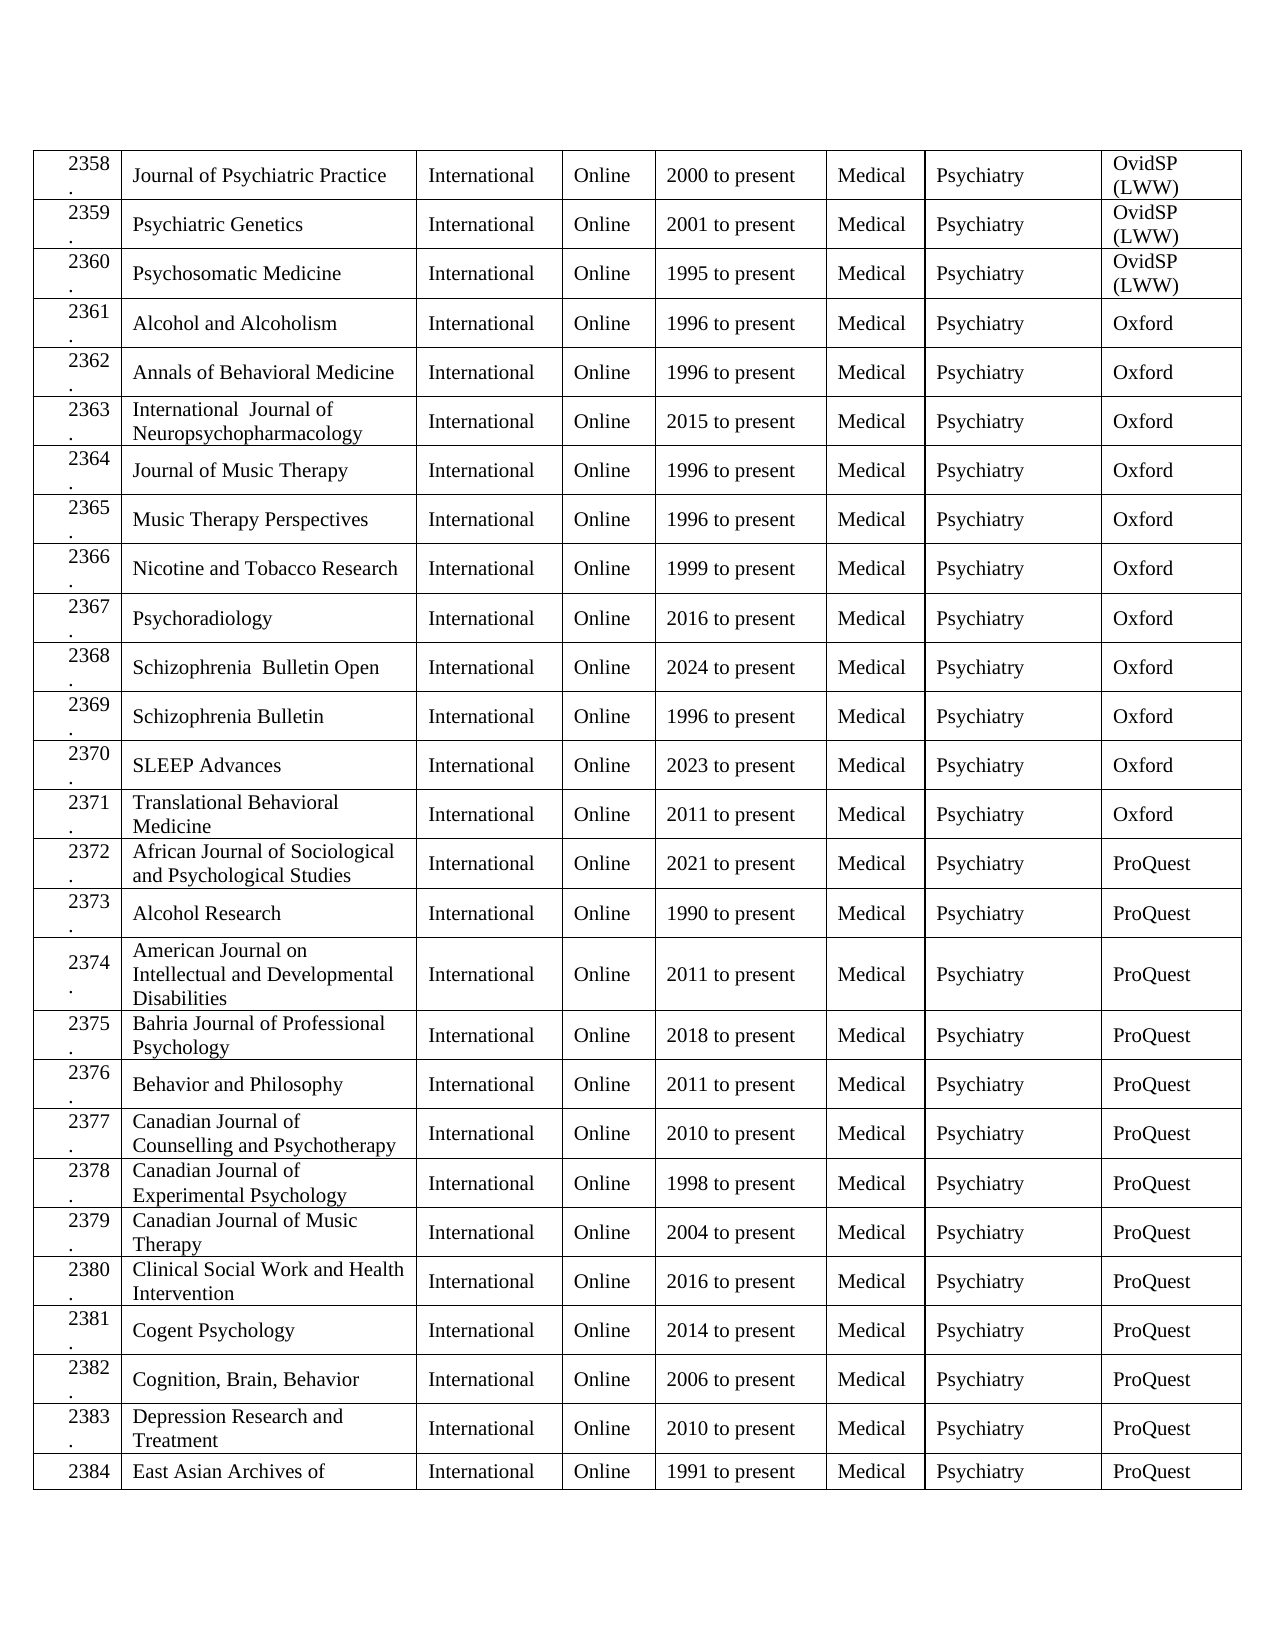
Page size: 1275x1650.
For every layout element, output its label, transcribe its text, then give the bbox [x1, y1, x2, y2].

table_cell Psychiatry [926, 348, 1101, 396]
table_cell American Journal on Intellectual and Developmental Disabilities [122, 938, 416, 1010]
table_cell Medical [827, 495, 924, 543]
table_cell Medical [827, 594, 924, 642]
table_cell International [417, 1208, 562, 1256]
table_cell International [417, 1060, 562, 1108]
table_cell Medical [827, 889, 924, 937]
table_cell 2014 to present [656, 1306, 826, 1354]
table_cell Medical [827, 1355, 924, 1403]
table_cell International [417, 1355, 562, 1403]
table_cell International [417, 299, 562, 347]
table_cell Oxford [1102, 495, 1241, 543]
table_cell Psychiatry [926, 397, 1101, 445]
table_cell ProQuest [1102, 1306, 1241, 1354]
table_cell Bahria Journal of Professional Psychology [122, 1011, 416, 1059]
table_cell ProQuest [1102, 938, 1241, 1010]
table_cell [34, 544, 121, 592]
table_cell [34, 692, 121, 740]
table_cell International [417, 446, 562, 494]
table_cell ProQuest [1102, 1060, 1241, 1108]
table_cell Behavior and Philosophy [122, 1060, 416, 1108]
table_cell [34, 839, 121, 887]
table_cell International [417, 1454, 562, 1489]
table_cell Psychiatry [926, 1109, 1101, 1157]
table_cell Oxford [1102, 544, 1241, 592]
table_cell 2016 to present [656, 594, 826, 642]
table_cell [34, 938, 121, 1010]
table_cell 2023 to present [656, 741, 826, 789]
table_cell Online [563, 348, 655, 396]
table_cell Medical [827, 692, 924, 740]
table_cell Oxford [1102, 594, 1241, 642]
table_cell 2010 to present [656, 1109, 826, 1157]
table_cell Medical [827, 1306, 924, 1354]
table_cell Medical [827, 1257, 924, 1305]
table_cell International Journal of Neuropsychopharmacology [122, 397, 416, 445]
table_cell Medical [827, 741, 924, 789]
table_cell 2015 to present [656, 397, 826, 445]
table_cell Online [563, 839, 655, 887]
table_cell Medical [827, 151, 924, 199]
table_cell Music Therapy Perspectives [122, 495, 416, 543]
table_cell Oxford [1102, 397, 1241, 445]
table_cell ProQuest [1102, 1109, 1241, 1157]
table_cell International [417, 495, 562, 543]
table_cell Psychiatry [926, 1011, 1101, 1059]
table_cell Psychiatry [926, 1257, 1101, 1305]
table_cell Online [563, 1060, 655, 1108]
table_cell International [417, 1159, 562, 1207]
table_cell Psychiatry [926, 1159, 1101, 1207]
table_cell ProQuest [1102, 1454, 1241, 1489]
table_cell Medical [827, 1454, 924, 1489]
table_cell Psychiatry [926, 1355, 1101, 1403]
table_cell International [417, 348, 562, 396]
table_cell Cogent Psychology [122, 1306, 416, 1354]
table_cell OvidSP (LWW) [1102, 151, 1241, 199]
table_cell 1998 to present [656, 1159, 826, 1207]
table_cell International [417, 151, 562, 199]
table_cell Canadian Journal of Counselling and Psychotherapy [122, 1109, 416, 1157]
table_cell International [417, 643, 562, 691]
table_cell [34, 1454, 121, 1489]
table_cell ProQuest [1102, 1011, 1241, 1059]
table_cell Psychiatry [926, 692, 1101, 740]
table_cell ProQuest [1102, 889, 1241, 937]
table_cell Medical [827, 544, 924, 592]
table_cell Medical [827, 938, 924, 1010]
table_cell Psychiatry [926, 495, 1101, 543]
table_cell Online [563, 200, 655, 248]
table_cell International [417, 692, 562, 740]
table_cell Online [563, 544, 655, 592]
table_cell Online [563, 1355, 655, 1403]
table_cell Psychiatry [926, 1208, 1101, 1256]
table_cell International [417, 889, 562, 937]
table_cell Oxford [1102, 692, 1241, 740]
table_cell Schizophrenia Bulletin [122, 692, 416, 740]
table_cell Online [563, 938, 655, 1010]
table_cell [34, 200, 121, 248]
table_cell [34, 741, 121, 789]
table_cell Online [563, 1257, 655, 1305]
table_cell Alcohol Research [122, 889, 416, 937]
table_cell International [417, 594, 562, 642]
table_cell East Asian Archives of [122, 1454, 416, 1489]
table_cell ProQuest [1102, 1208, 1241, 1256]
table_cell Oxford [1102, 643, 1241, 691]
table_cell 2021 to present [656, 839, 826, 887]
table_cell ProQuest [1102, 1257, 1241, 1305]
table_cell Psychiatry [926, 594, 1101, 642]
table_cell International [417, 938, 562, 1010]
table_cell Psychiatry [926, 200, 1101, 248]
table_cell Alcohol and Alcoholism [122, 299, 416, 347]
table_cell Psychiatry [926, 938, 1101, 1010]
table_cell Psychiatry [926, 1404, 1101, 1452]
table_cell Online [563, 643, 655, 691]
table_cell ProQuest [1102, 839, 1241, 887]
table_cell 2011 to present [656, 790, 826, 838]
table_cell Oxford [1102, 790, 1241, 838]
table_cell [34, 594, 121, 642]
table_cell 2004 to present [656, 1208, 826, 1256]
table_cell Online [563, 1159, 655, 1207]
table_cell Online [563, 1109, 655, 1157]
table_cell International [417, 397, 562, 445]
table_cell 2000 to present [656, 151, 826, 199]
table_cell OvidSP (LWW) [1102, 249, 1241, 297]
table_cell International [417, 741, 562, 789]
table_cell International [417, 1011, 562, 1059]
table_cell Psychiatry [926, 446, 1101, 494]
table_cell International [417, 839, 562, 887]
table_cell Medical [827, 1159, 924, 1207]
table_cell 1996 to present [656, 348, 826, 396]
table_cell [34, 249, 121, 297]
table_cell [34, 299, 121, 347]
table_cell Medical [827, 839, 924, 887]
table_cell [34, 1355, 121, 1403]
table_cell 1991 to present [656, 1454, 826, 1489]
table_cell International [417, 1306, 562, 1354]
table_cell Medical [827, 643, 924, 691]
table_cell Online [563, 1208, 655, 1256]
table_cell [34, 1404, 121, 1452]
table_cell [34, 397, 121, 445]
table_cell International [417, 544, 562, 592]
table_cell [34, 790, 121, 838]
table_cell ProQuest [1102, 1159, 1241, 1207]
table_cell Medical [827, 446, 924, 494]
table_cell 2006 to present [656, 1355, 826, 1403]
table_cell 1996 to present [656, 692, 826, 740]
table_cell Online [563, 741, 655, 789]
table_cell [34, 1109, 121, 1157]
table_cell 1996 to present [656, 446, 826, 494]
table_cell African Journal of Sociological and Psychological Studies [122, 839, 416, 887]
table_cell OvidSP (LWW) [1102, 200, 1241, 248]
table_cell [34, 151, 121, 199]
table_cell International [417, 1257, 562, 1305]
table_cell Medical [827, 1109, 924, 1157]
table_cell [34, 1060, 121, 1108]
table_cell Medical [827, 1011, 924, 1059]
table_cell Psychiatry [926, 643, 1101, 691]
table_cell [34, 495, 121, 543]
table_cell SLEEP Advances [122, 741, 416, 789]
table_cell Online [563, 151, 655, 199]
table_cell [34, 348, 121, 396]
table_cell Online [563, 889, 655, 937]
table_cell Psychiatry [926, 741, 1101, 789]
table_cell 2024 to present [656, 643, 826, 691]
table_cell 2011 to present [656, 938, 826, 1010]
table_cell Medical [827, 397, 924, 445]
table_cell [34, 1257, 121, 1305]
table_cell Canadian Journal of Music Therapy [122, 1208, 416, 1256]
table_cell International [417, 790, 562, 838]
table_cell Online [563, 299, 655, 347]
table_cell Canadian Journal of Experimental Psychology [122, 1159, 416, 1207]
table_cell Journal of Music Therapy [122, 446, 416, 494]
table_cell Psychoradiology [122, 594, 416, 642]
table_cell [34, 1011, 121, 1059]
table_cell [34, 643, 121, 691]
table_cell 2010 to present [656, 1404, 826, 1452]
table_cell Online [563, 446, 655, 494]
table_cell 1990 to present [656, 889, 826, 937]
table_cell [34, 889, 121, 937]
table_cell 2001 to present [656, 200, 826, 248]
table_cell Depression Research and Treatment [122, 1404, 416, 1452]
table_cell Schizophrenia Bulletin Open [122, 643, 416, 691]
table_cell Oxford [1102, 348, 1241, 396]
table_cell Oxford [1102, 299, 1241, 347]
table_cell Online [563, 397, 655, 445]
table_cell Online [563, 1011, 655, 1059]
table_cell Oxford [1102, 741, 1241, 789]
table_cell [34, 446, 121, 494]
table_cell Clinical Social Work and Health Intervention [122, 1257, 416, 1305]
table_cell Annals of Behavioral Medicine [122, 348, 416, 396]
table_cell 1996 to present [656, 495, 826, 543]
table_cell ProQuest [1102, 1404, 1241, 1452]
table_cell Psychiatry [926, 1454, 1101, 1489]
table_cell Psychiatry [926, 544, 1101, 592]
table_cell Online [563, 249, 655, 297]
table_cell Medical [827, 200, 924, 248]
table_cell Cognition, Brain, Behavior [122, 1355, 416, 1403]
table_cell Medical [827, 1060, 924, 1108]
table_cell International [417, 249, 562, 297]
table_cell 2018 to present [656, 1011, 826, 1059]
table_cell [34, 1159, 121, 1207]
table_cell [34, 1208, 121, 1256]
table_cell Psychiatry [926, 151, 1101, 199]
table_cell International [417, 200, 562, 248]
table_cell Online [563, 790, 655, 838]
table_cell Medical [827, 1208, 924, 1256]
table_cell Translational Behavioral Medicine [122, 790, 416, 838]
table_cell Online [563, 1404, 655, 1452]
table_cell 1999 to present [656, 544, 826, 592]
table_cell [34, 1306, 121, 1354]
table_cell Online [563, 594, 655, 642]
table_cell Nicotine and Tobacco Research [122, 544, 416, 592]
table_cell Psychiatry [926, 299, 1101, 347]
table_cell Medical [827, 790, 924, 838]
table_cell Psychiatry [926, 249, 1101, 297]
table_cell Psychiatric Genetics [122, 200, 416, 248]
table_cell 2016 to present [656, 1257, 826, 1305]
table_cell Medical [827, 1404, 924, 1452]
table_cell Medical [827, 299, 924, 347]
table_cell Psychiatry [926, 790, 1101, 838]
table_cell Psychiatry [926, 1306, 1101, 1354]
table_cell Psychosomatic Medicine [122, 249, 416, 297]
table_cell International [417, 1404, 562, 1452]
table_cell Oxford [1102, 446, 1241, 494]
table_cell Online [563, 1454, 655, 1489]
table_cell 1995 to present [656, 249, 826, 297]
table_cell Online [563, 1306, 655, 1354]
table_cell Online [563, 495, 655, 543]
table_cell Medical [827, 348, 924, 396]
table_cell Medical [827, 249, 924, 297]
table_cell Journal of Psychiatric Practice [122, 151, 416, 199]
table_cell ProQuest [1102, 1355, 1241, 1403]
table_cell Online [563, 692, 655, 740]
table_cell Psychiatry [926, 889, 1101, 937]
table_cell 1996 to present [656, 299, 826, 347]
table_cell Psychiatry [926, 839, 1101, 887]
table_cell International [417, 1109, 562, 1157]
table_cell Psychiatry [926, 1060, 1101, 1108]
table_cell 2011 to present [656, 1060, 826, 1108]
